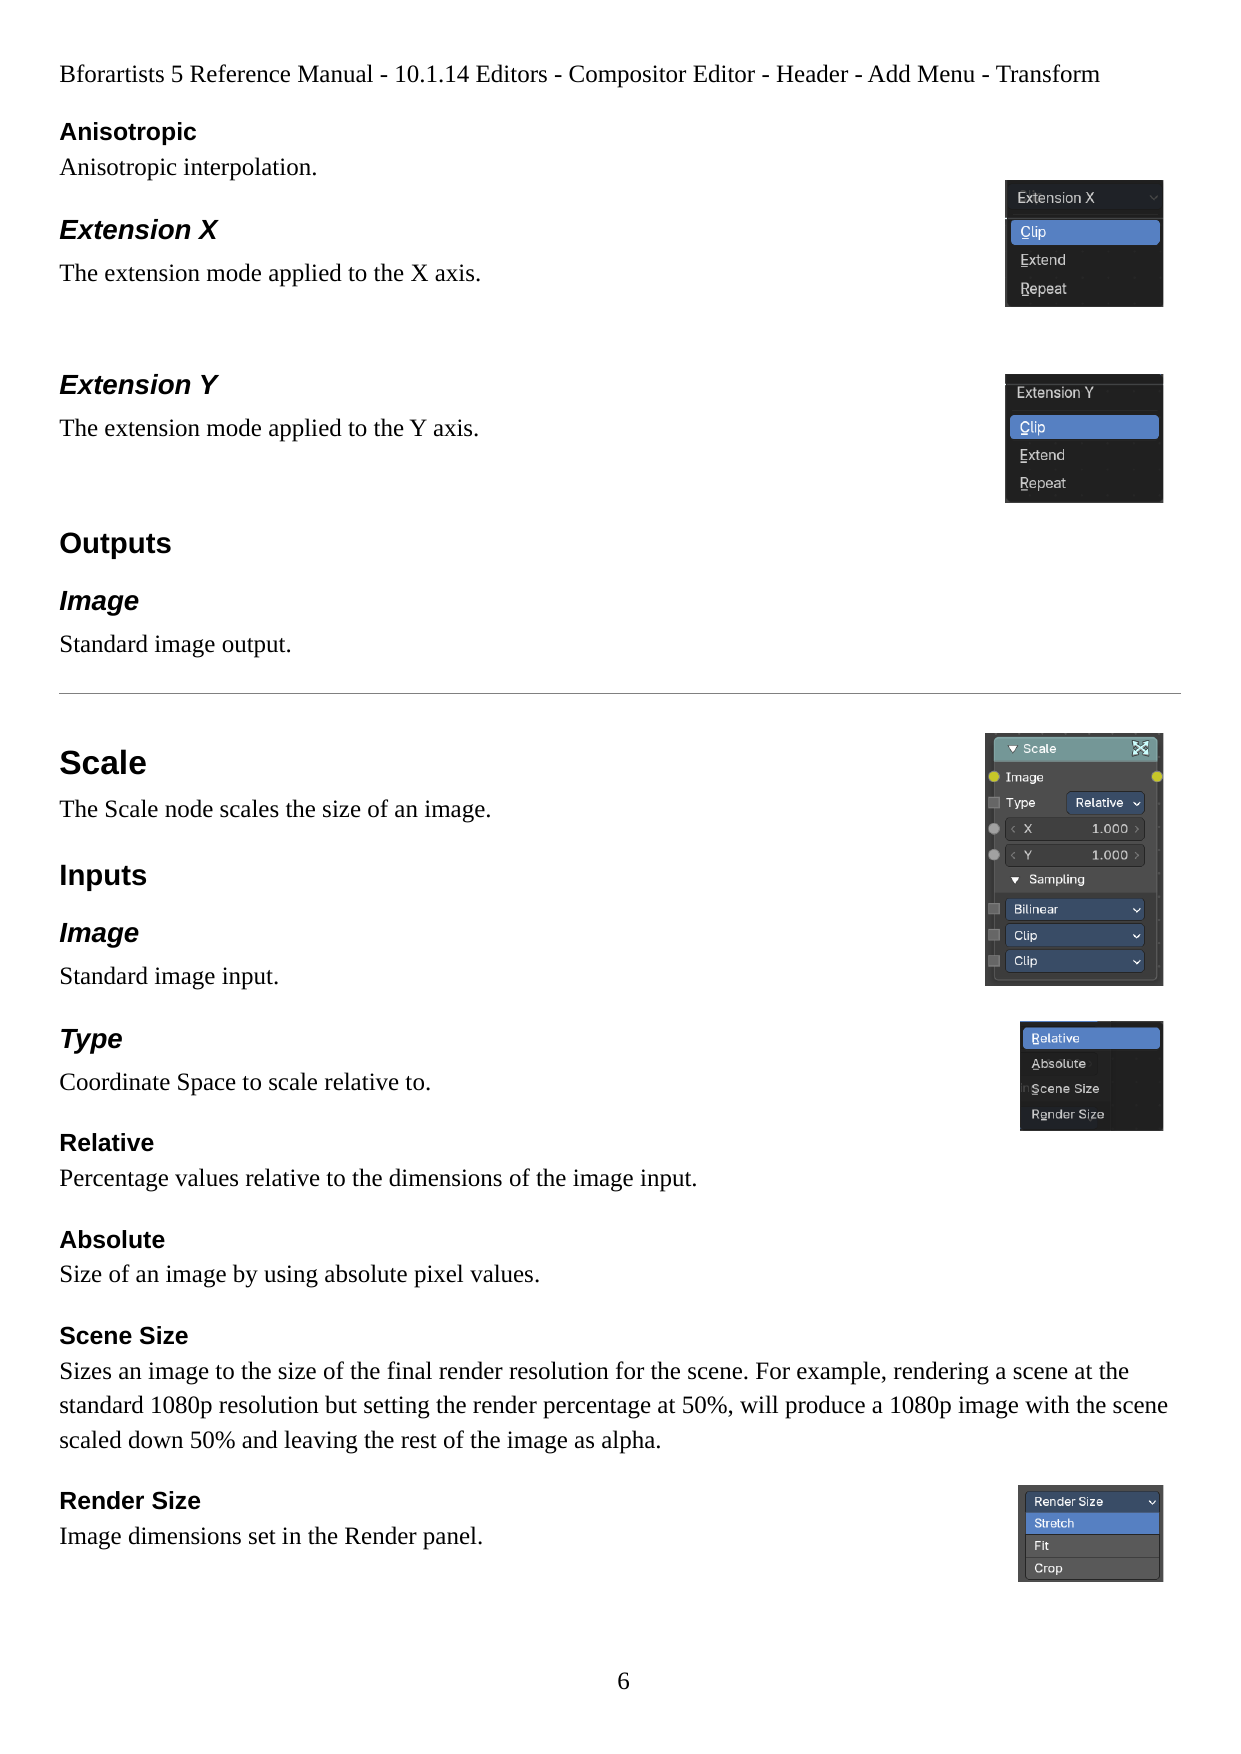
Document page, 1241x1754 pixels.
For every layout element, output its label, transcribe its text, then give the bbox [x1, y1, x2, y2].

subtitle Scene Size [59, 1321, 1181, 1349]
subtitle Extension X [59, 214, 1005, 246]
text Size of an image by using absolute pixel values. [59, 1259, 1181, 1288]
subtitle [1164, 858, 1181, 891]
text The Scale node scales the size of an image. [59, 794, 985, 823]
subtitle [1164, 1022, 1181, 1054]
subtitle Scale [59, 743, 985, 782]
subtitle Image [59, 584, 1181, 616]
subtitle Outputs [59, 526, 1181, 559]
subtitle Inputs [59, 858, 985, 891]
subtitle Image [59, 916, 985, 948]
subtitle Absolute [59, 1225, 1181, 1253]
text The extension mode applied to the Y axis. [59, 413, 1005, 442]
subtitle [1164, 743, 1181, 782]
subtitle Relative [59, 1128, 1181, 1157]
text Standard image input. [59, 961, 1181, 989]
text Sizes an image to the size of the final render resolution for the scene. For example, rendering a scene at the standard 1080p resolution but setting the render percentage at 50%, will produce a 1080p image with the scene scaled down 50% and leaving the rest of the image as alpha. [59, 1356, 1181, 1453]
picture [1005, 374, 1164, 503]
text Standard image output. [59, 629, 1181, 658]
picture [1020, 1021, 1164, 1131]
subtitle Render Size [59, 1486, 1018, 1515]
picture [985, 733, 1164, 986]
subtitle [1164, 214, 1181, 246]
text The extension mode applied to the X axis. [59, 258, 1005, 287]
picture [1005, 180, 1164, 307]
subtitle Type [59, 1022, 1020, 1054]
text Anisotropic interpolation. [59, 152, 1181, 181]
subtitle Anisotropic [59, 117, 1181, 146]
text Coordinate Space to scale relative to. [59, 1067, 1020, 1096]
subtitle Extension Y [59, 369, 1181, 401]
subtitle [1164, 916, 1181, 948]
text Image dimensions set in the Render panel. [59, 1521, 1018, 1550]
picture [1018, 1485, 1164, 1582]
subtitle [1164, 1486, 1181, 1515]
text Percentage values relative to the dimensions of the image input. [59, 1163, 1181, 1192]
